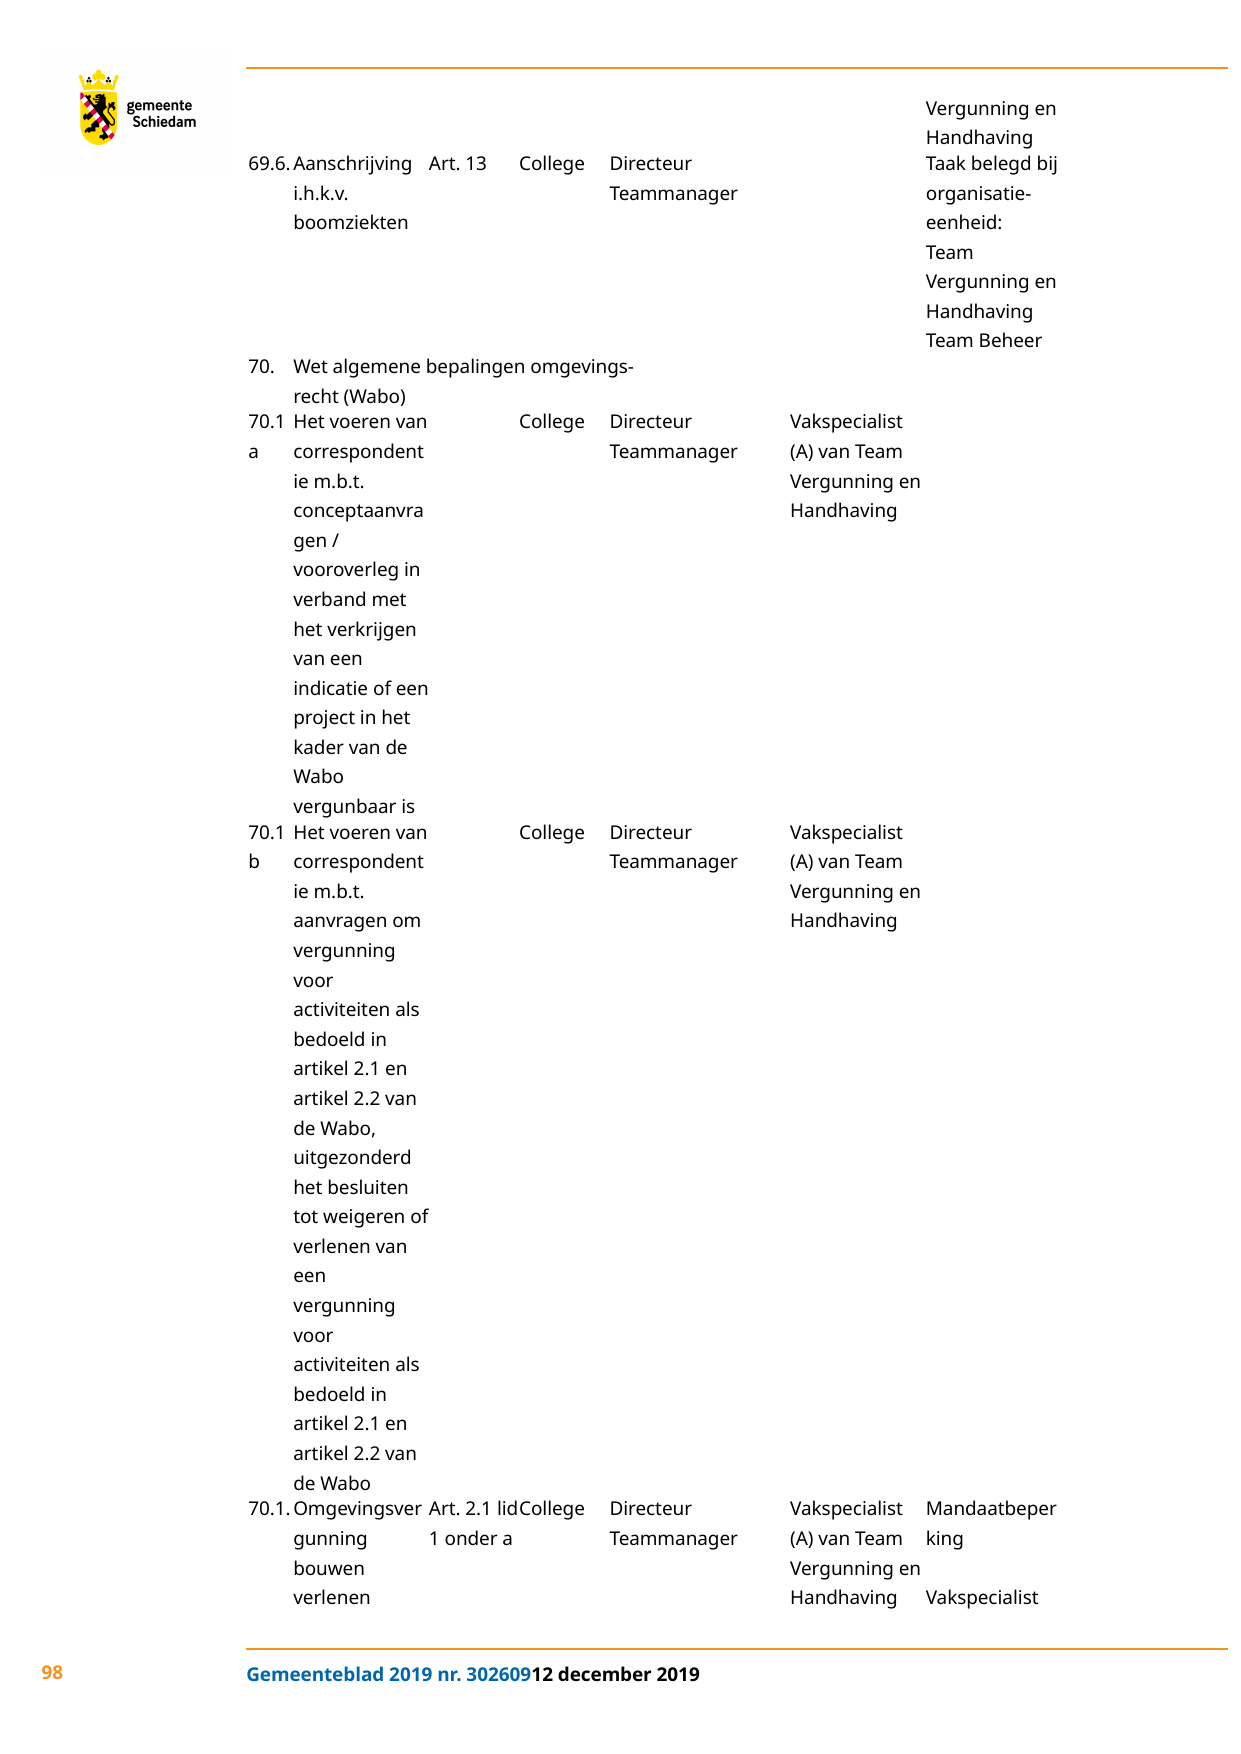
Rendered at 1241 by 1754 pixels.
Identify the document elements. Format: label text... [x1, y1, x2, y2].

table_cell Directeur Teammanager [609, 409, 790, 819]
table_cell [971, 353, 1106, 409]
table_cell [519, 95, 609, 150]
table_cell Directeur Teammanager [609, 1496, 790, 1610]
table_cell 70.1b [248, 819, 293, 1496]
table_cell Taak belegd bij organisatie-eenheid: Team Vergunning en Handhaving Team Beheer [926, 150, 1061, 353]
table_cell [609, 95, 790, 150]
table_cell Directeur Teammanager [609, 150, 790, 353]
table_cell 70.1. [248, 1496, 293, 1610]
table_cell Vakspecialist (A) van Team Vergunning en Handhaving [790, 1496, 926, 1610]
table_cell College [519, 1496, 609, 1610]
table_cell [700, 353, 835, 409]
table_cell [429, 409, 519, 819]
table_cell Wet algemene bepalingen omgevings-recht (Wabo) [293, 353, 654, 409]
table_cell [835, 353, 971, 409]
table_cell Art. 13 [429, 150, 519, 353]
table_cell Aanschrijving i.h.k.v. boomziekten [293, 150, 429, 353]
table_cell [790, 150, 926, 353]
table_cell Art. 2.1 lid 1 onder a [429, 1496, 519, 1610]
table_cell Omgevingsvergunning bouwen verlenen [293, 1496, 429, 1610]
table_cell [655, 353, 700, 409]
table_cell Vakspecialist (A) van Team Vergunning en Handhaving [790, 409, 926, 819]
table_cell 69.6. [248, 150, 293, 353]
table_cell [248, 95, 293, 150]
table_cell Het voeren van correspondentie m.b.t. conceptaanvragen / vooroverleg in verband met het verkrijgen van een indicatie of een project in het kader van de Wabo vergunbaar is [293, 409, 429, 819]
table_cell Mandaatbeperking Vakspecialist [926, 1496, 1061, 1610]
table_cell College [519, 409, 609, 819]
table_cell Vergunning en Handhaving [926, 95, 1061, 150]
table_cell Vakspecialist (A) van Team Vergunning en Handhaving [790, 819, 926, 1496]
table_cell 70.1a [248, 409, 293, 819]
table_cell Directeur Teammanager [609, 819, 790, 1496]
table_cell College [519, 150, 609, 353]
table_cell [429, 95, 519, 150]
table_cell [790, 95, 926, 150]
table_cell 70. [248, 353, 293, 409]
table_cell [926, 409, 1061, 819]
picture [41, 47, 231, 172]
table_cell [926, 819, 1061, 1496]
table_cell Het voeren van correspondentie m.b.t. aanvragen om vergunning voor activiteiten als bedoeld in artikel 2.1 en artikel 2.2 van de Wabo, uitgezonderd het besluiten tot weigeren of verlenen van een vergunning voor activiteiten als bedoeld in artikel 2.1 en artikel 2.2 van de Wabo [293, 819, 429, 1496]
table_cell [293, 95, 429, 150]
table_cell [429, 819, 519, 1496]
table_cell College [519, 819, 609, 1496]
